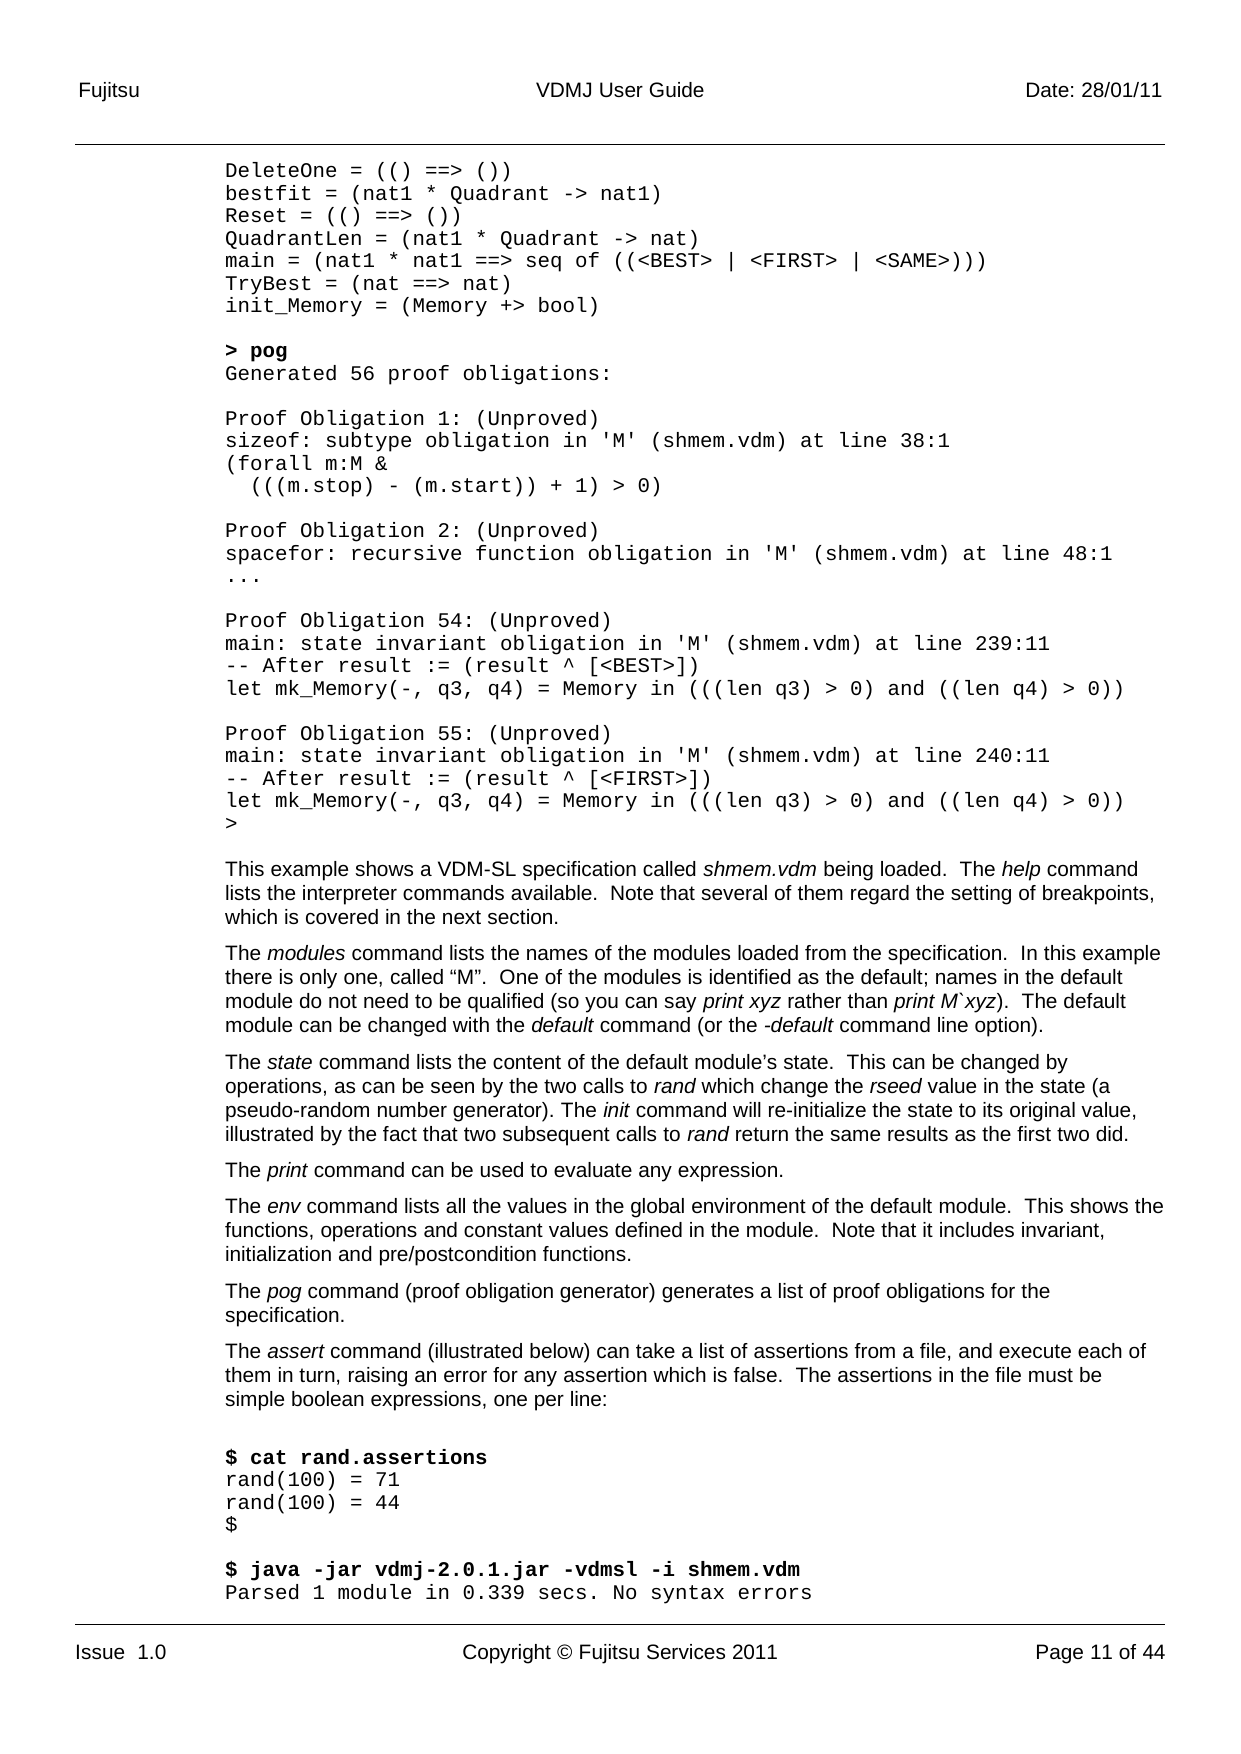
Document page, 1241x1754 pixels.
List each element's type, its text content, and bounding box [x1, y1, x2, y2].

text ... [225, 565, 1165, 587]
text > [225, 812, 1165, 835]
text -- After result := (result ^ [<BEST>]) [225, 655, 1165, 677]
text main = (nat1 * nat1 ==> seq of ((<BEST> | <FIRST> | <SAME>))) [225, 250, 1165, 272]
text rand(100) = 71 [225, 1469, 1165, 1491]
text Proof Obligation 54: (Unproved) [225, 610, 1165, 632]
text The state command lists the content of the default module’s state. This can be changed by operations, as can be seen by the two calls to rand which change the rseed value in the state (a pseudo-random number generator). The init command will re-initialize the state to its original value, illustrated by the fact that two subsequent calls to rand return the same results as the first two did. [225, 1050, 1165, 1146]
text Proof Obligation 2: (Unproved) [225, 520, 1165, 542]
text rand(100) = 44 [225, 1491, 1165, 1514]
text Generated 56 proof obligations: [225, 362, 1165, 385]
text (forall m:M & [225, 452, 1165, 475]
text $ [225, 1514, 1165, 1536]
text main: state invariant obligation in 'M' (shmem.vdm) at line 240:11 [225, 745, 1165, 767]
text (((m.stop) - (m.start)) + 1) > 0) [225, 475, 1165, 497]
text sizeof: subtype obligation in 'M' (shmem.vdm) at line 38:1 [225, 430, 1165, 452]
text TryBest = (nat ==> nat) [225, 272, 1165, 295]
text main: state invariant obligation in 'M' (shmem.vdm) at line 239:11 [225, 632, 1165, 655]
text The print command can be used to evaluate any expression. [225, 1158, 1165, 1182]
text Proof Obligation 1: (Unproved) [225, 407, 1165, 430]
text let mk_Memory(-, q3, q4) = Memory in (((len q3) > 0) and ((len q4) > 0)) [225, 790, 1165, 812]
text -- After result := (result ^ [<FIRST>]) [225, 767, 1165, 790]
text init_Memory = (Memory +> bool) [225, 295, 1165, 317]
text > pog [225, 340, 1165, 362]
text $ java -jar vdmj-2.0.1.jar -vdmsl -i shmem.vdm [225, 1559, 1165, 1581]
text The modules command lists the names of the modules loaded from the specification. In this example there is only one, called “M”. One of the modules is identified as the default; names in the default module do not need to be qualified (so you can say print xyz rather than print M`xyz). The default module can be changed with the default command (or the -default command line option). [225, 942, 1165, 1037]
text bestfit = (nat1 * Quadrant -> nat1) [225, 182, 1165, 205]
text The assert command (illustrated below) can take a list of assertions from a file, and execute each of them in turn, raising an error for any assertion which is false. The assertions in the file must be simple boolean expressions, one per line: [225, 1339, 1165, 1411]
text QuadrantLen = (nat1 * Quadrant -> nat) [225, 227, 1165, 250]
text Parsed 1 module in 0.339 secs. No syntax errors [225, 1581, 1165, 1604]
text The env command lists all the values in the global environment of the default module. This shows the functions, operations and constant values defined in the module. Note that it includes invariant, initialization and pre/postcondition functions. [225, 1195, 1165, 1267]
text let mk_Memory(-, q3, q4) = Memory in (((len q3) > 0) and ((len q4) > 0)) [225, 677, 1165, 700]
text This example shows a VDM-SL specification called shmem.vdm being loaded. The help command lists the interpreter commands available. Note that several of them regard the setting of breakpoints, which is covered in the next section. [225, 857, 1165, 929]
text DeleteOne = (() ==> ()) [225, 160, 1165, 182]
text Reset = (() ==> ()) [225, 205, 1165, 227]
text The pog command (proof obligation generator) generates a list of proof obligations for the specification. [225, 1279, 1165, 1327]
text $ cat rand.assertions [225, 1446, 1165, 1469]
text spacefor: recursive function obligation in 'M' (shmem.vdm) at line 48:1 [225, 542, 1165, 565]
text Proof Obligation 55: (Unproved) [225, 722, 1165, 745]
